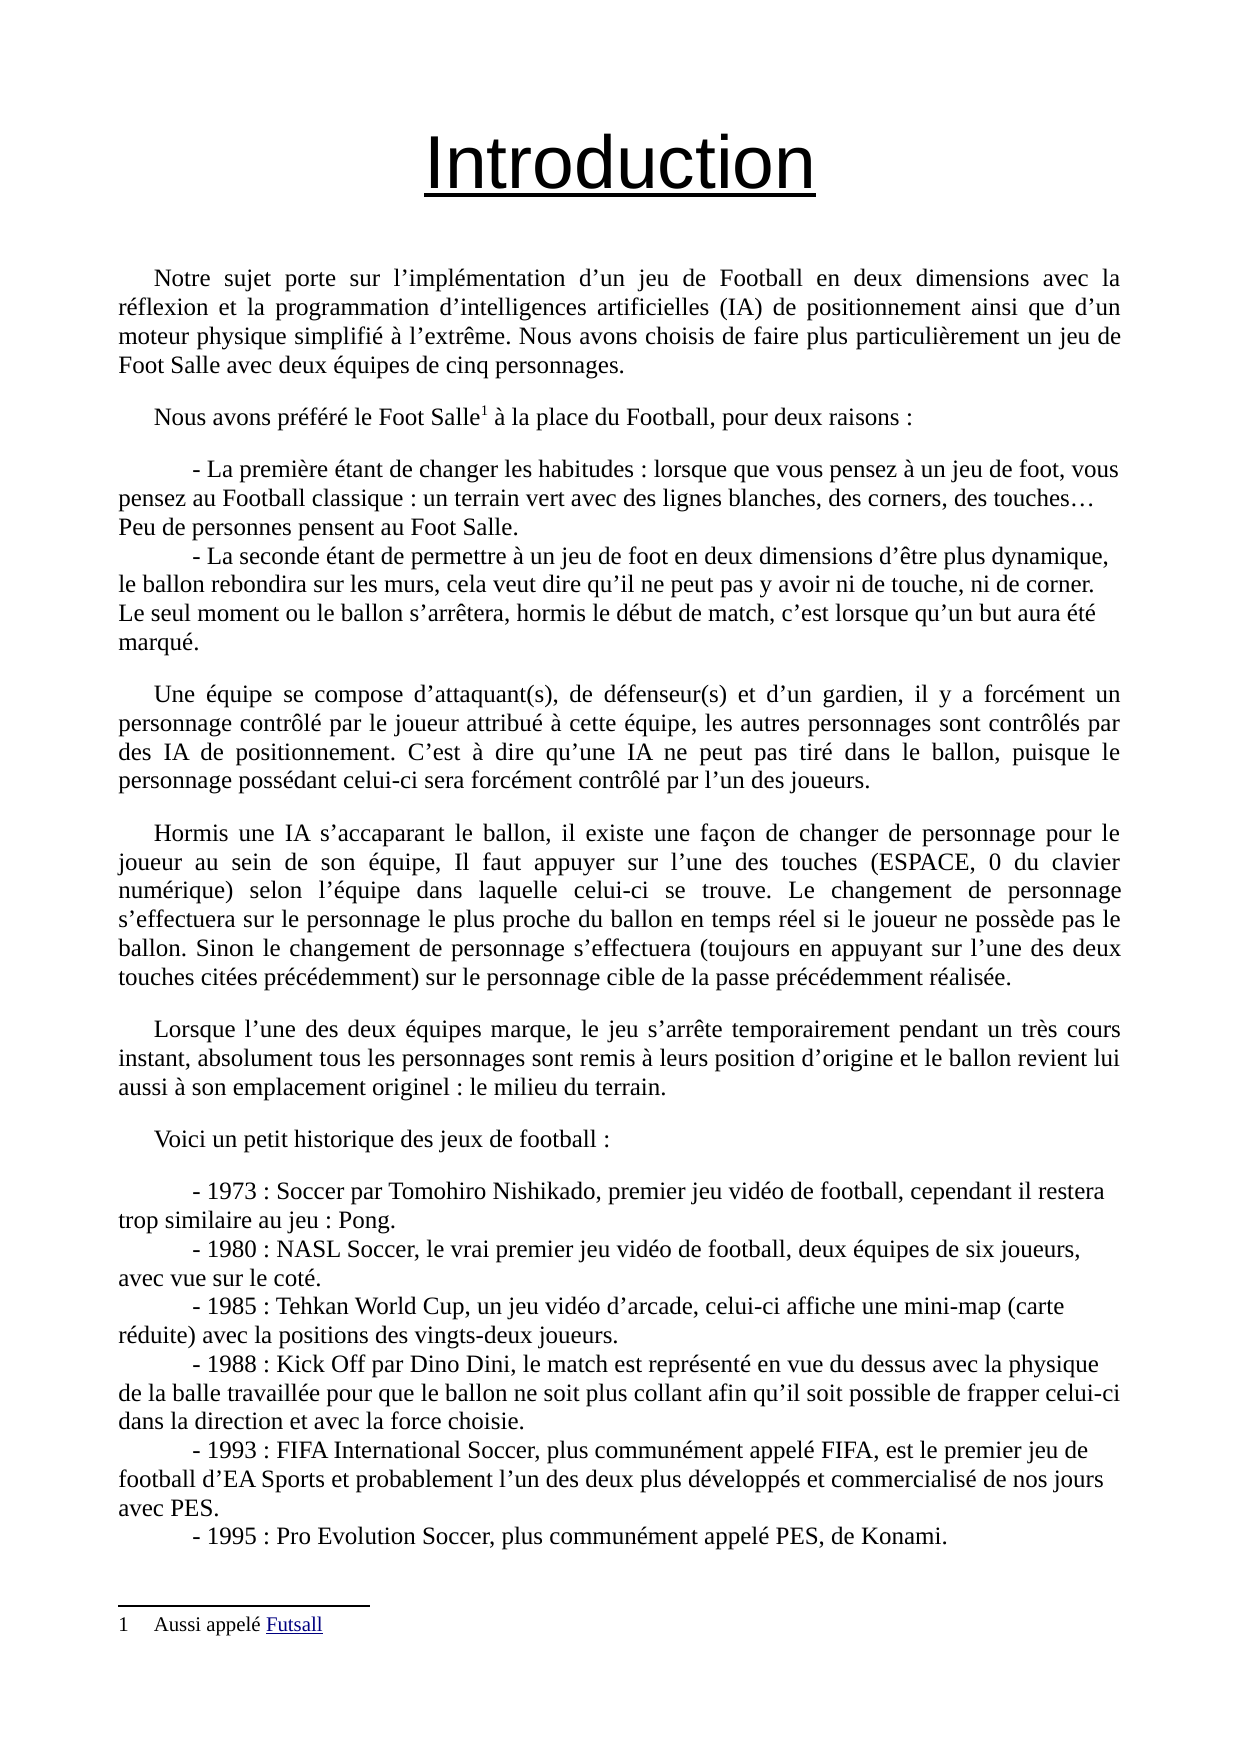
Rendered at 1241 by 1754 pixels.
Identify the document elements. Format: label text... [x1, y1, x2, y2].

text Aussi appelé Futsall [118, 1612, 1122, 1636]
text - 1973 : Soccer par Tomohiro Nishikado, premier jeu vidéo de football, cependant il restera trop similaire au jeu : Pong. - 1980 : NASL Soccer, le vrai premier jeu vidéo de football, deux équipes de six joueurs, avec vue sur le coté. - 1985 : Tehkan World Cup, un jeu vidéo d’arcade, celui-ci affiche une mini-map (carte réduite) avec la positions des vingts-deux joueurs. - 1988 : Kick Off par Dino Dini, le match est représenté en vue du dessus avec la physique de la balle travaillée pour que le ballon ne soit plus collant afin qu’il soit possible de frapper celui-ci dans la direction et avec la force choisie. - 1993 : FIFA International Soccer, plus communément appelé FIFA, est le premier jeu de football d’EA Sports et probablement l’un des deux plus développés et commercialisé de nos jours avec PES. - 1995 : Pro Evolution Soccer, plus communément appelé PES, de Konami. [118, 1176, 1122, 1550]
text Notre sujet porte sur l’implémentation d’un jeu de Football en deux dimensions avec la réflexion et la programmation d’intelligences artificielles (IA) de positionnement ainsi que d’un moteur physique simplifié à l’extrême. Nous avons choisis de faire plus particulièrement un jeu de Foot Salle avec deux équipes de cinq personnages. [118, 263, 1122, 378]
text Voici un petit historique des jeux de football : [118, 1124, 1122, 1153]
text Lorsque l’une des deux équipes marque, le jeu s’arrête temporairement pendant un très cours instant, absolument tous les personnages sont remis à leurs position d’origine et le ballon revient lui aussi à son emplacement originel : le milieu du terrain. [118, 1014, 1122, 1100]
text Une équipe se compose d’attaquant(s), de défenseur(s) et d’un gardien, il y a forcément un personnage contrôlé par le joueur attribué à cette équipe, les autres personnages sont contrôlés par des IA de positionnement. C’est à dire qu’une IA ne peut pas tiré dans le ballon, puisque le personnage possédant celui-ci sera forcément contrôlé par l’un des joueurs. [118, 679, 1122, 794]
text Hormis une IA s’accaparant le ballon, il existe une façon de changer de personnage pour le joueur au sein de son équipe, Il faut appuyer sur l’une des touches (ESPACE, 0 du clavier numérique) selon l’équipe dans laquelle celui-ci se trouve. Le changement de personnage s’effectuera sur le personnage le plus proche du ballon en temps réel si le joueur ne possède pas le ballon. Sinon le changement de personnage s’effectuera (toujours en appuyant sur l’une des deux touches citées précédemment) sur le personnage cible de la passe précédemment réalisée. [118, 818, 1122, 991]
text - La première étant de changer les habitudes : lorsque que vous pensez à un jeu de foot, vous pensez au Football classique : un terrain vert avec des lignes blanches, des corners, des touches… Peu de personnes pensent au Foot Salle. - La seconde étant de permettre à un jeu de foot en deux dimensions d’être plus dynamique, le ballon rebondira sur les murs, cela veut dire qu’il ne peut pas y avoir ni de touche, ni de corner. Le seul moment ou le ballon s’arrêtera, hormis le début de match, c’est lorsque qu’un but aura été marqué. [118, 454, 1122, 656]
subtitle Introduction [118, 118, 1122, 204]
text Nous avons préféré le Foot Salle à la place du Football, pour deux raisons : [118, 402, 1122, 431]
